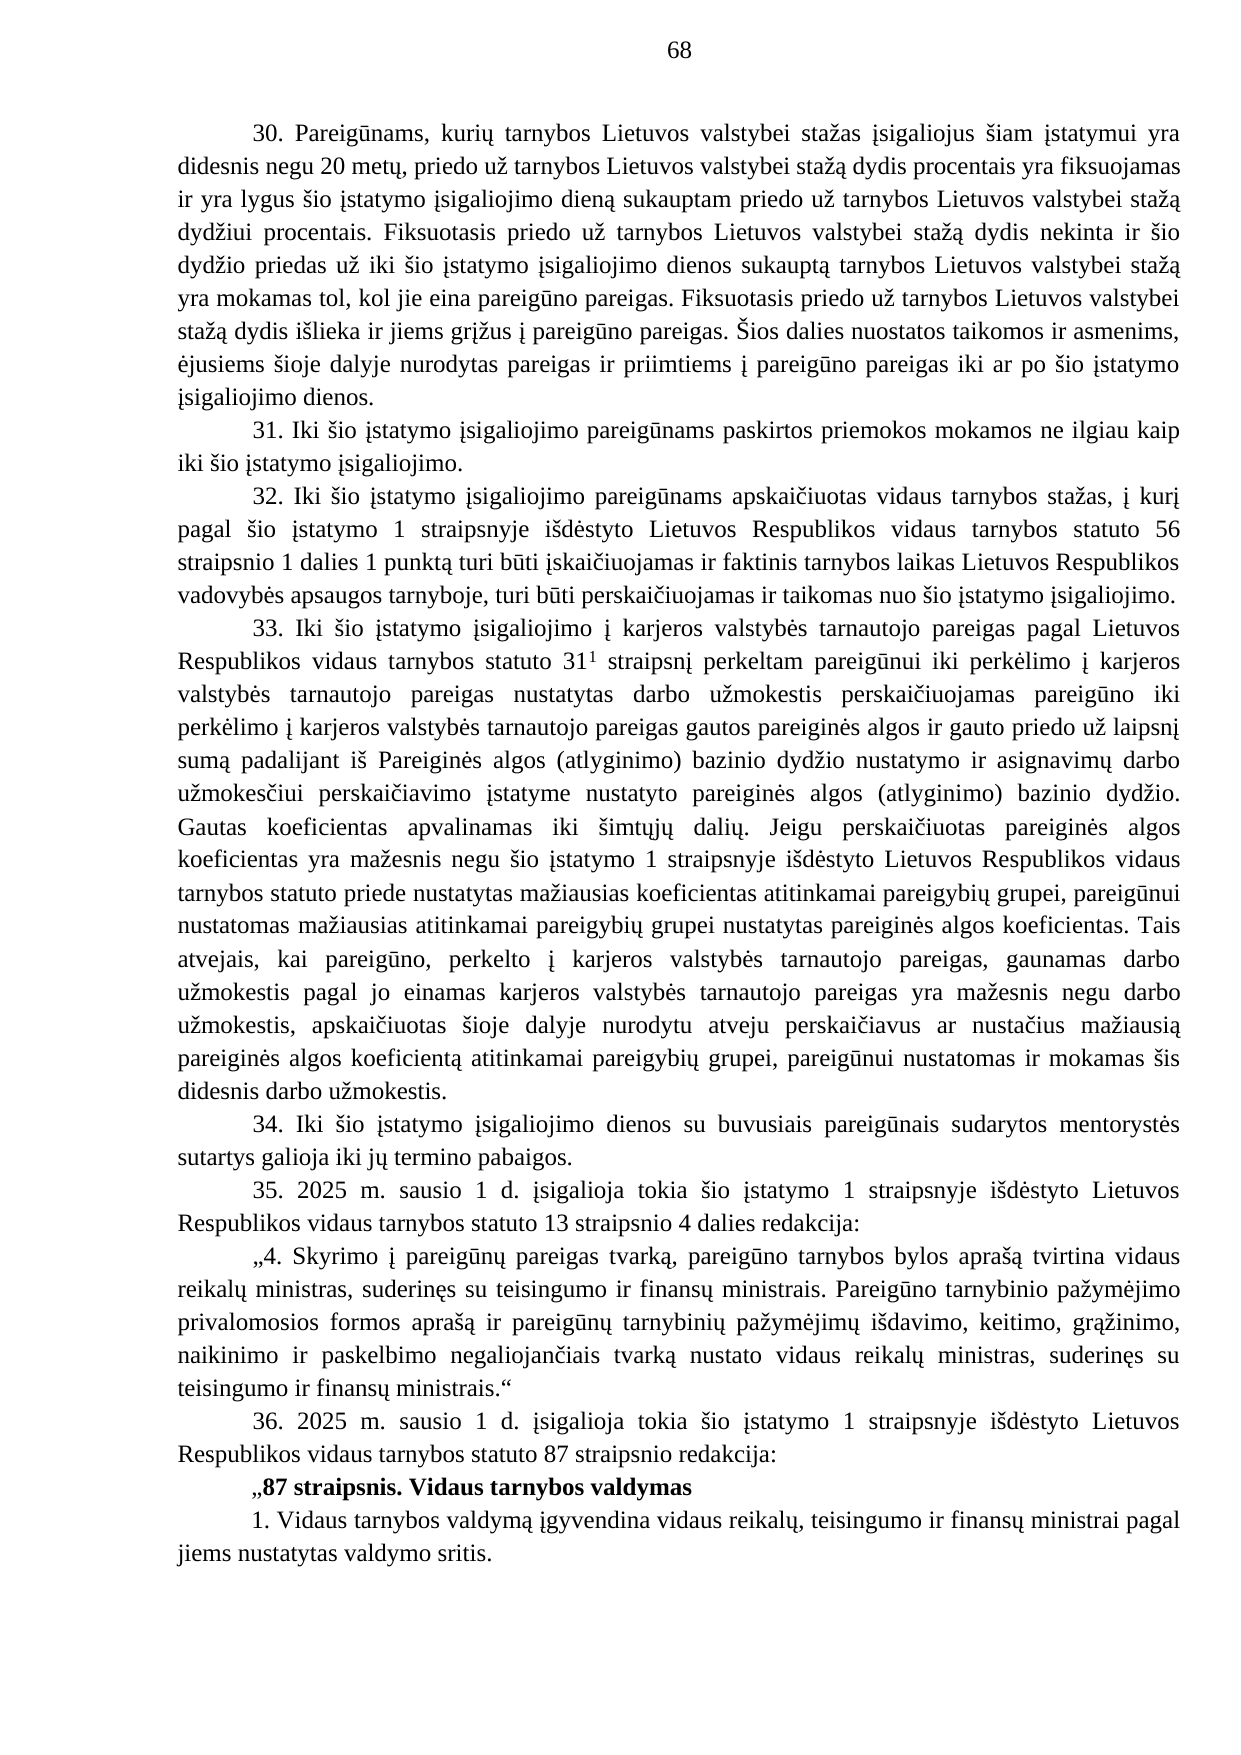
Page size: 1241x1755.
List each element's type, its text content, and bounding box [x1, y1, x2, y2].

text 30. Pareigūnams, kurių tarnybos Lietuvos valstybei stažas įsigaliojus šiam įstatymui yra didesnis negu 20 metų, priedo už tarnybos Lietuvos valstybei stažą dydis procentais yra fiksuojamas ir yra lygus šio įstatymo įsigaliojimo dieną sukauptam priedo už tarnybos Lietuvos valstybei stažą dydžiui procentais. Fiksuotasis priedo už tarnybos Lietuvos valstybei stažą dydis nekinta ir šio dydžio priedas už iki šio įstatymo įsigaliojimo dienos sukauptą tarnybos Lietuvos valstybei stažą yra mokamas tol, kol jie eina pareigūno pareigas. Fiksuotasis priedo už tarnybos Lietuvos valstybei stažą dydis išlieka ir jiems grįžus į pareigūno pareigas. Šios dalies nuostatos taikomos ir asmenims, ėjusiems šioje dalyje nurodytas pareigas ir priimtiems į pareigūno pareigas iki ar po šio įstatymo įsigaliojimo dienos. [177, 118, 1181, 411]
text „4. Skyrimo į pareigūnų pareigas tvarką, pareigūno tarnybos bylos aprašą tvirtina vidaus reikalų ministras, suderinęs su teisingumo ir finansų ministrais. Pareigūno tarnybinio pažymėjimo privalomosios formos aprašą ir pareigūnų tarnybinių pažymėjimų išdavimo, keitimo, grąžinimo, naikinimo ir paskelbimo negaliojančiais tvarką nustato vidaus reikalų ministras, suderinęs su teisingumo ir finansų ministrais.“ [177, 1241, 1181, 1402]
text „87 straipsnis. Vidaus tarnybos valdymas [177, 1472, 1181, 1501]
text 34. Iki šio įstatymo įsigaliojimo dienos su buvusiais pareigūnais sudarytos mentorystės sutartys galioja iki jų termino pabaigos. [177, 1109, 1181, 1171]
text 35. 2025 m. sausio 1 d. įsigalioja tokia šio įstatymo 1 straipsnyje išdėstyto Lietuvos Respublikos vidaus tarnybos statuto 13 straipsnio 4 dalies redakcija: [177, 1175, 1181, 1237]
text 36. 2025 m. sausio 1 d. įsigalioja tokia šio įstatymo 1 straipsnyje išdėstyto Lietuvos Respublikos vidaus tarnybos statuto 87 straipsnio redakcija: [177, 1406, 1181, 1468]
text 31. Iki šio įstatymo įsigaliojimo pareigūnams paskirtos priemokos mokamos ne ilgiau kaip iki šio įstatymo įsigaliojimo. [177, 415, 1181, 477]
text 33. Iki šio įstatymo įsigaliojimo į karjeros valstybės tarnautojo pareigas pagal Lietuvos Respublikos vidaus tarnybos statuto 311 straipsnį perkeltam pareigūnui iki perkėlimo į karjeros valstybės tarnautojo pareigas nustatytas darbo užmokestis perskaičiuojamas pareigūno iki perkėlimo į karjeros valstybės tarnautojo pareigas gautos pareiginės algos ir gauto priedo už laipsnį sumą padalijant iš Pareiginės algos (atlyginimo) bazinio dydžio nustatymo ir asignavimų darbo užmokesčiui perskaičiavimo įstatyme nustatyto pareiginės algos (atlyginimo) bazinio dydžio. Gautas koeficientas apvalinamas iki šimtųjų dalių. Jeigu perskaičiuotas pareiginės algos koeficientas yra mažesnis negu šio įstatymo 1 straipsnyje išdėstyto Lietuvos Respublikos vidaus tarnybos statuto priede nustatytas mažiausias koeficientas atitinkamai pareigybių grupei, pareigūnui nustatomas mažiausias atitinkamai pareigybių grupei nustatytas pareiginės algos koeficientas. Tais atvejais, kai pareigūno, perkelto į karjeros valstybės tarnautojo pareigas, gaunamas darbo užmokestis pagal jo einamas karjeros valstybės tarnautojo pareigas yra mažesnis negu darbo užmokestis, apskaičiuotas šioje dalyje nurodytu atveju perskaičiavus ar nustačius mažiausią pareiginės algos koeficientą atitinkamai pareigybių grupei, pareigūnui nustatomas ir mokamas šis didesnis darbo užmokestis. [177, 613, 1181, 1104]
text 1. Vidaus tarnybos valdymą įgyvendina vidaus reikalų, teisingumo ir finansų ministrai pagal jiems nustatytas valdymo sritis. [177, 1505, 1181, 1567]
text 32. Iki šio įstatymo įsigaliojimo pareigūnams apskaičiuotas vidaus tarnybos stažas, į kurį pagal šio įstatymo 1 straipsnyje išdėstyto Lietuvos Respublikos vidaus tarnybos statuto 56 straipsnio 1 dalies 1 punktą turi būti įskaičiuojamas ir faktinis tarnybos laikas Lietuvos Respublikos vadovybės apsaugos tarnyboje, turi būti perskaičiuojamas ir taikomas nuo šio įstatymo įsigaliojimo. [177, 481, 1181, 609]
